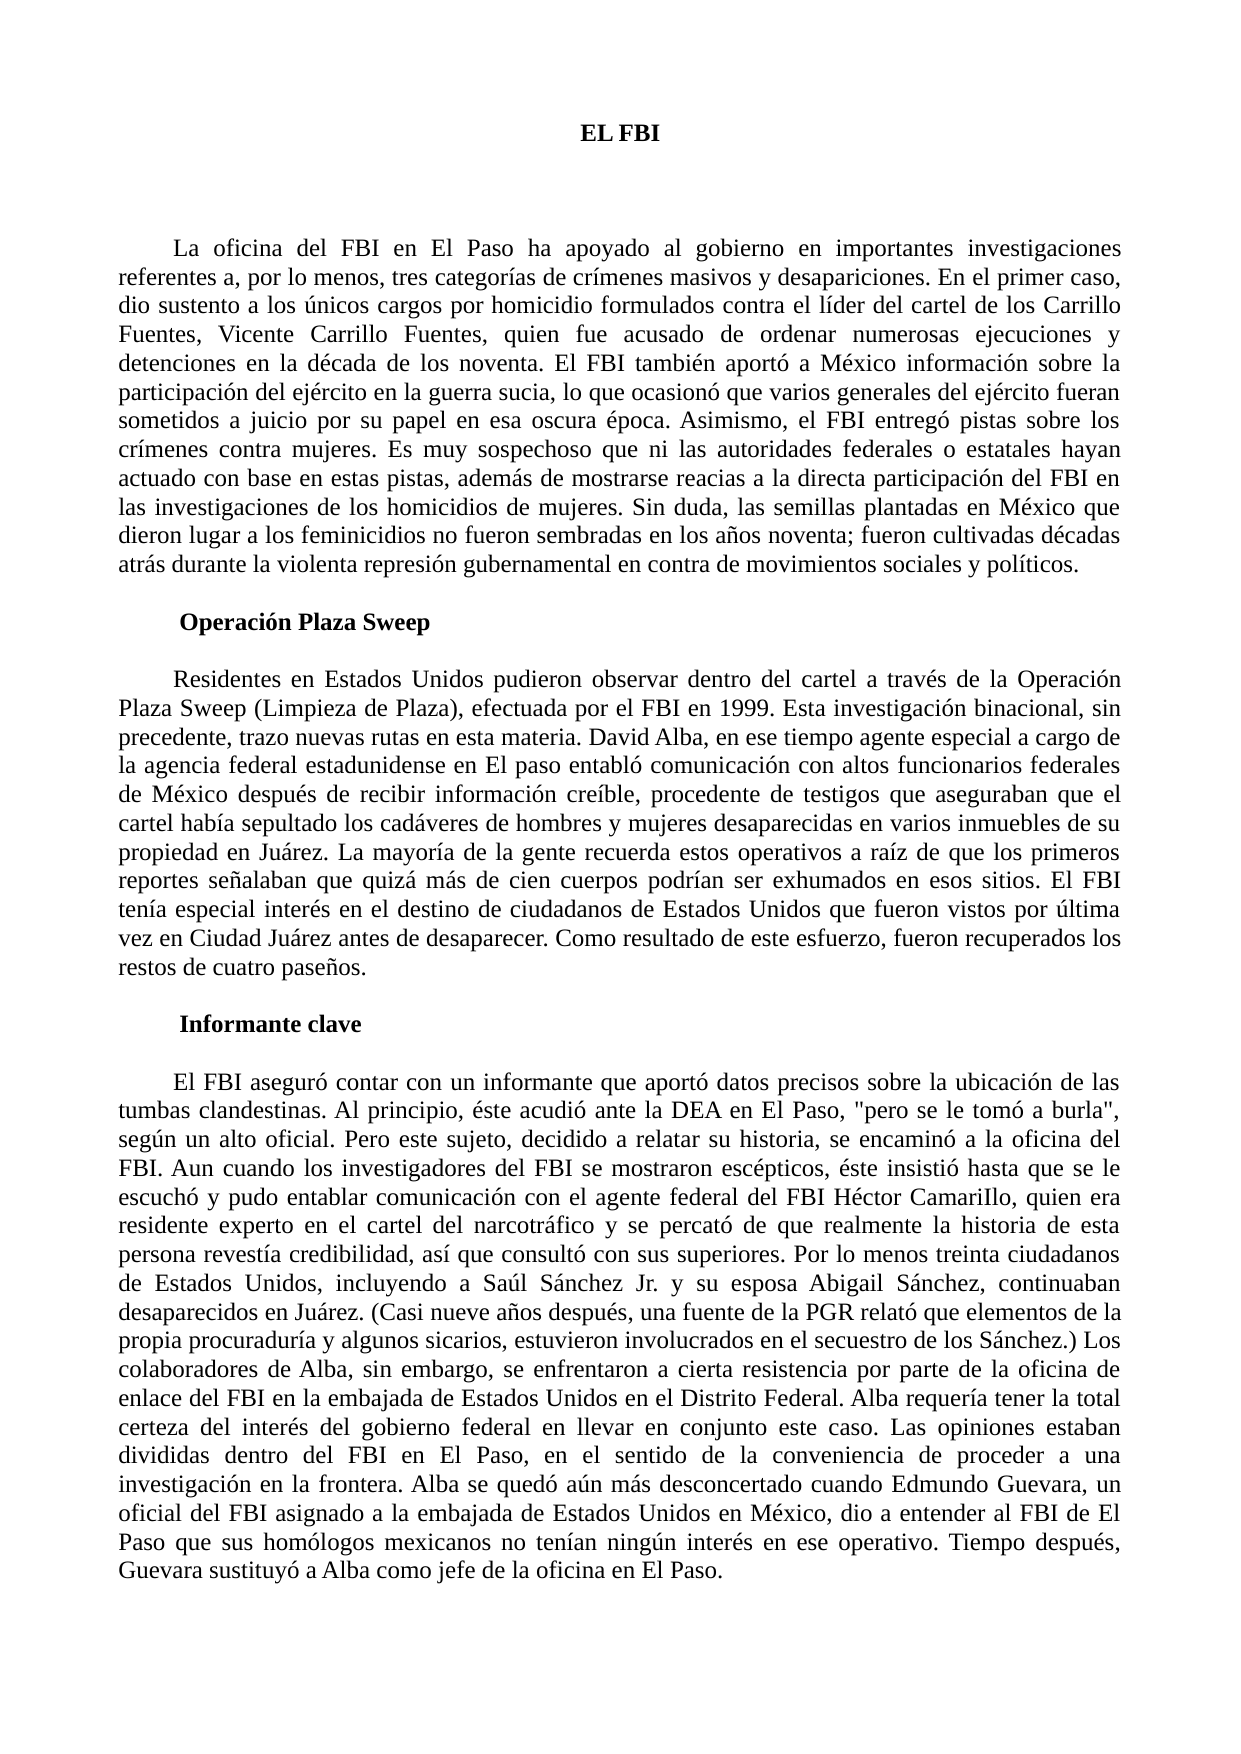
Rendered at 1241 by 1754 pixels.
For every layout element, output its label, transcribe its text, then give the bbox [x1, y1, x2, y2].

text EL FBI [118, 118, 1122, 147]
text La oficina del FBI en El Paso ha apoyado al gobierno en importantes investigaciones referentes a, por lo menos, tres categorías de crímenes masivos y desapariciones. En el primer caso, dio sustento a los únicos cargos por homicidio formulados contra el líder del cartel de los Carrillo Fuentes, Vicente Carrillo Fuentes, quien fue acusado de ordenar numerosas ejecuciones y detenciones en la década de los noventa. El FBI también aportó a México información sobre la participación del ejército en la guerra sucia, lo que ocasionó que varios generales del ejército fueran sometidos a juicio por su papel en esa oscura época. Asimismo, el FBI entregó pistas sobre los crímenes contra mujeres. Es muy sospechoso que ni las autoridades federales o estatales hayan actuado con base en estas pistas, además de mostrarse reacias a la directa participación del FBI en las investigaciones de los homicidios de mujeres. Sin duda, las semillas plantadas en México que dieron lugar a los feminicidios no fueron sembradas en los años noventa; fueron cultivadas décadas atrás durante la violenta represión gubernamental en contra de movimientos sociales y políticos. [118, 233, 1122, 578]
text Residentes en Estados Unidos pudieron observar dentro del cartel a través de la Operación Plaza Sweep (Limpieza de Plaza), efectuada por el FBI en 1999. Esta investigación binacional, sin precedente, trazo nuevas rutas en esta materia. David Alba, en ese tiempo agente especial a cargo de la agencia federal estadunidense en El paso entabló comunicación con altos funcionarios federales de México después de recibir información creíble, procedente de testigos que aseguraban que el cartel había sepultado los cadáveres de hombres y mujeres desaparecidas en varios inmuebles de su propiedad en Juárez. La mayoría de la gente recuerda estos operativos a raíz de que los primeros reportes señalaban que quizá más de cien cuerpos podrían ser exhumados en esos sitios. El FBI tenía especial interés en el destino de ciudadanos de Estados Unidos que fueron vistos por última vez en Ciudad Juárez antes de desaparecer. Como resultado de este esfuerzo, fueron recuperados los restos de cuatro paseños. [118, 664, 1122, 981]
text Operación Plaza Sweep [118, 607, 1122, 636]
text Informante clave [118, 1009, 1122, 1038]
text El FBI aseguró contar con un informante que aportó datos precisos sobre la ubicación de las tumbas clandestinas. Al principio, éste acudió ante la DEA en El Paso, "pero se le tomó a burla", según un alto oficial. Pero este sujeto, decidido a relatar su historia, se encaminó a la oficina del FBI. Aun cuando los investigadores del FBI se mostraron escépticos, éste insistió hasta que se le escuchó y pudo entablar comunicación con el agente federal del FBI Héctor CamariIlo, quien era residente experto en el cartel del narcotráfico y se percató de que realmente la historia de esta persona revestía credibilidad, así que consultó con sus superiores. Por lo menos treinta ciudadanos de Estados Unidos, incluyendo a Saúl Sánchez Jr. y su esposa Abigail Sánchez, continuaban desaparecidos en Juárez. (Casi nueve años después, una fuente de la PGR relató que elementos de la propia procuraduría y algunos sicarios, estuvieron involucrados en el secuestro de los Sánchez.) Los colaboradores de Alba, sin embargo, se enfrentaron a cierta resistencia por parte de la oficina de enlace del FBI en la embajada de Estados Unidos en el Distrito Federal. Alba requería tener la total certeza del interés del gobierno federal en llevar en conjunto este caso. Las opiniones estaban divididas dentro del FBI en El Paso, en el sentido de la conveniencia de proceder a una investigación en la frontera. Alba se quedó aún más desconcertado cuando Edmundo Guevara, un oficial del FBI asignado a la embajada de Estados Unidos en México, dio a entender al FBI de El Paso que sus homólogos mexicanos no tenían ningún interés en ese operativo. Tiempo después, Guevara sustituyó a Alba como jefe de la oficina en El Paso. [118, 1067, 1122, 1584]
